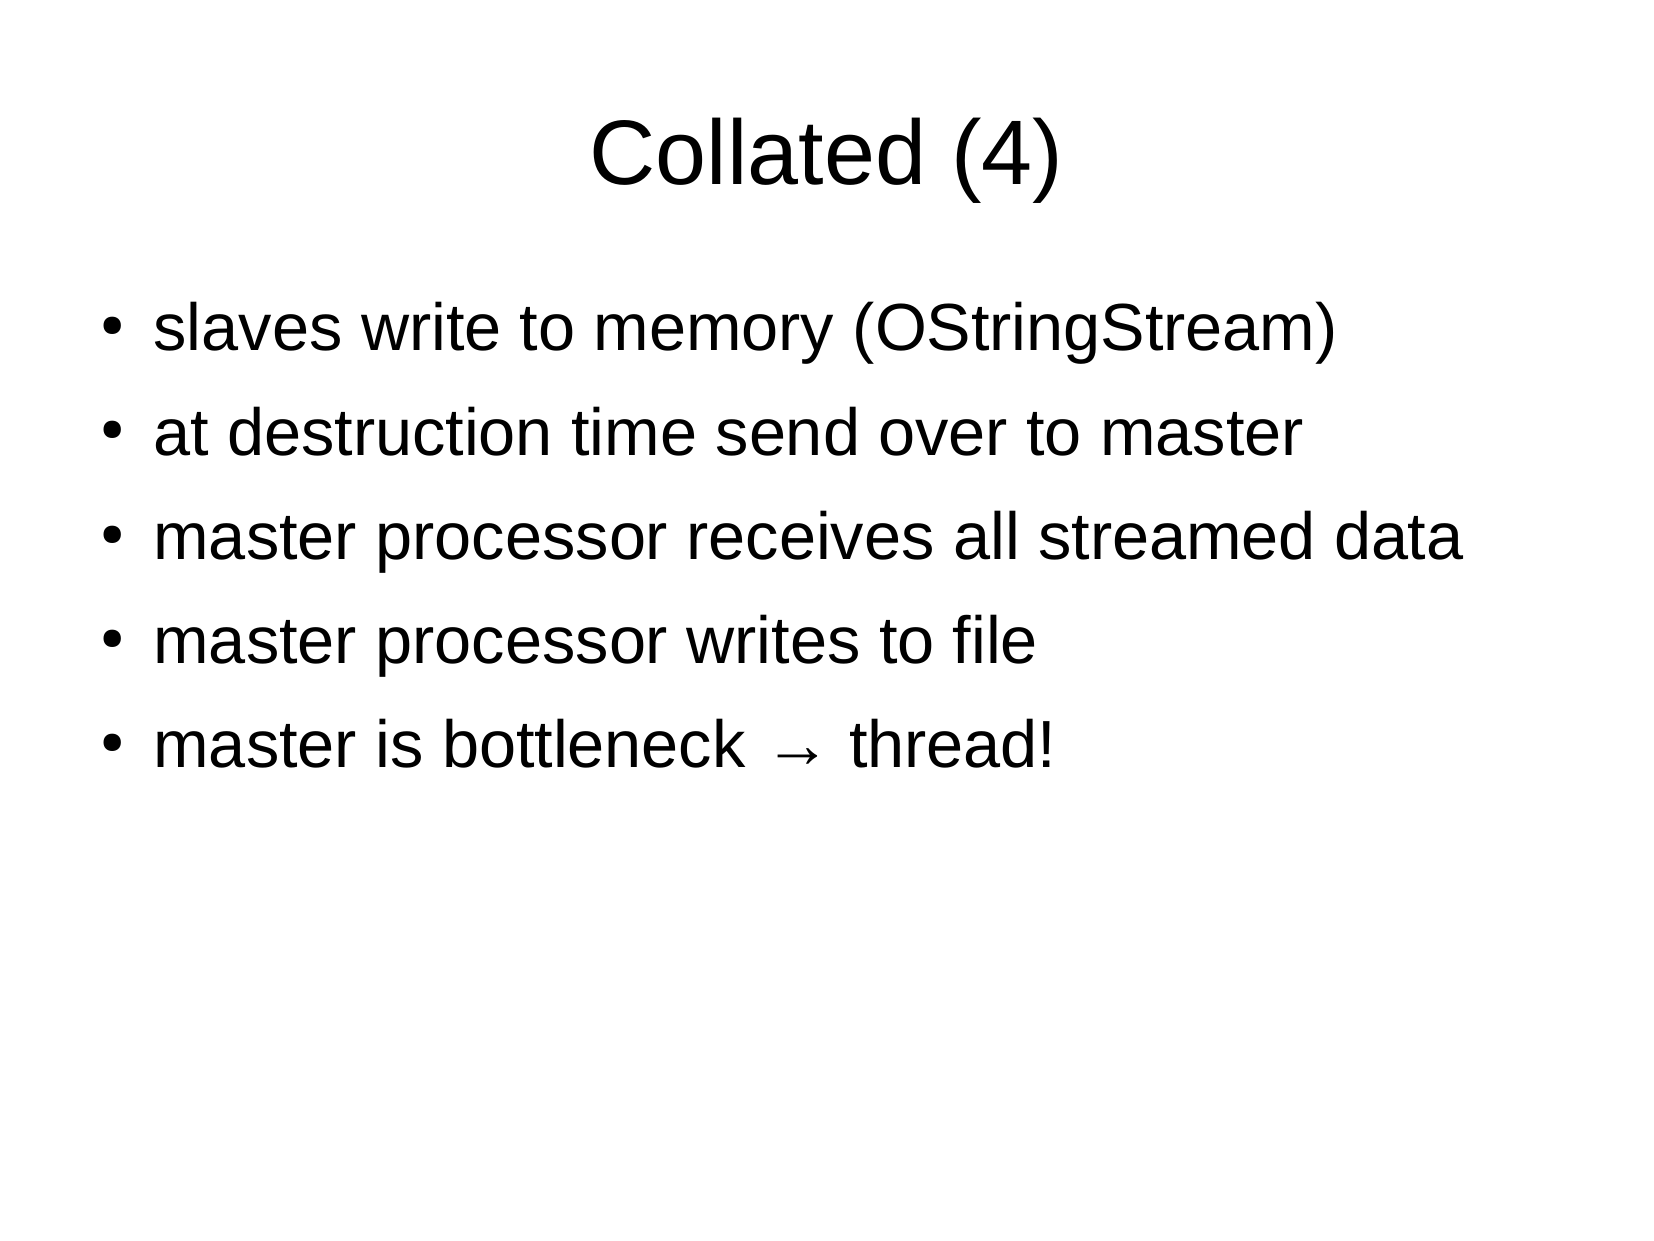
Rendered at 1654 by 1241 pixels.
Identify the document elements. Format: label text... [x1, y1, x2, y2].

title Collated (4) [82, 49, 1571, 257]
list slaves write to memory (OStringStream) at destruction time send over to master master processor receives all streamed data master processor writes to file master is bottleneck → thread! [82, 290, 1571, 1010]
